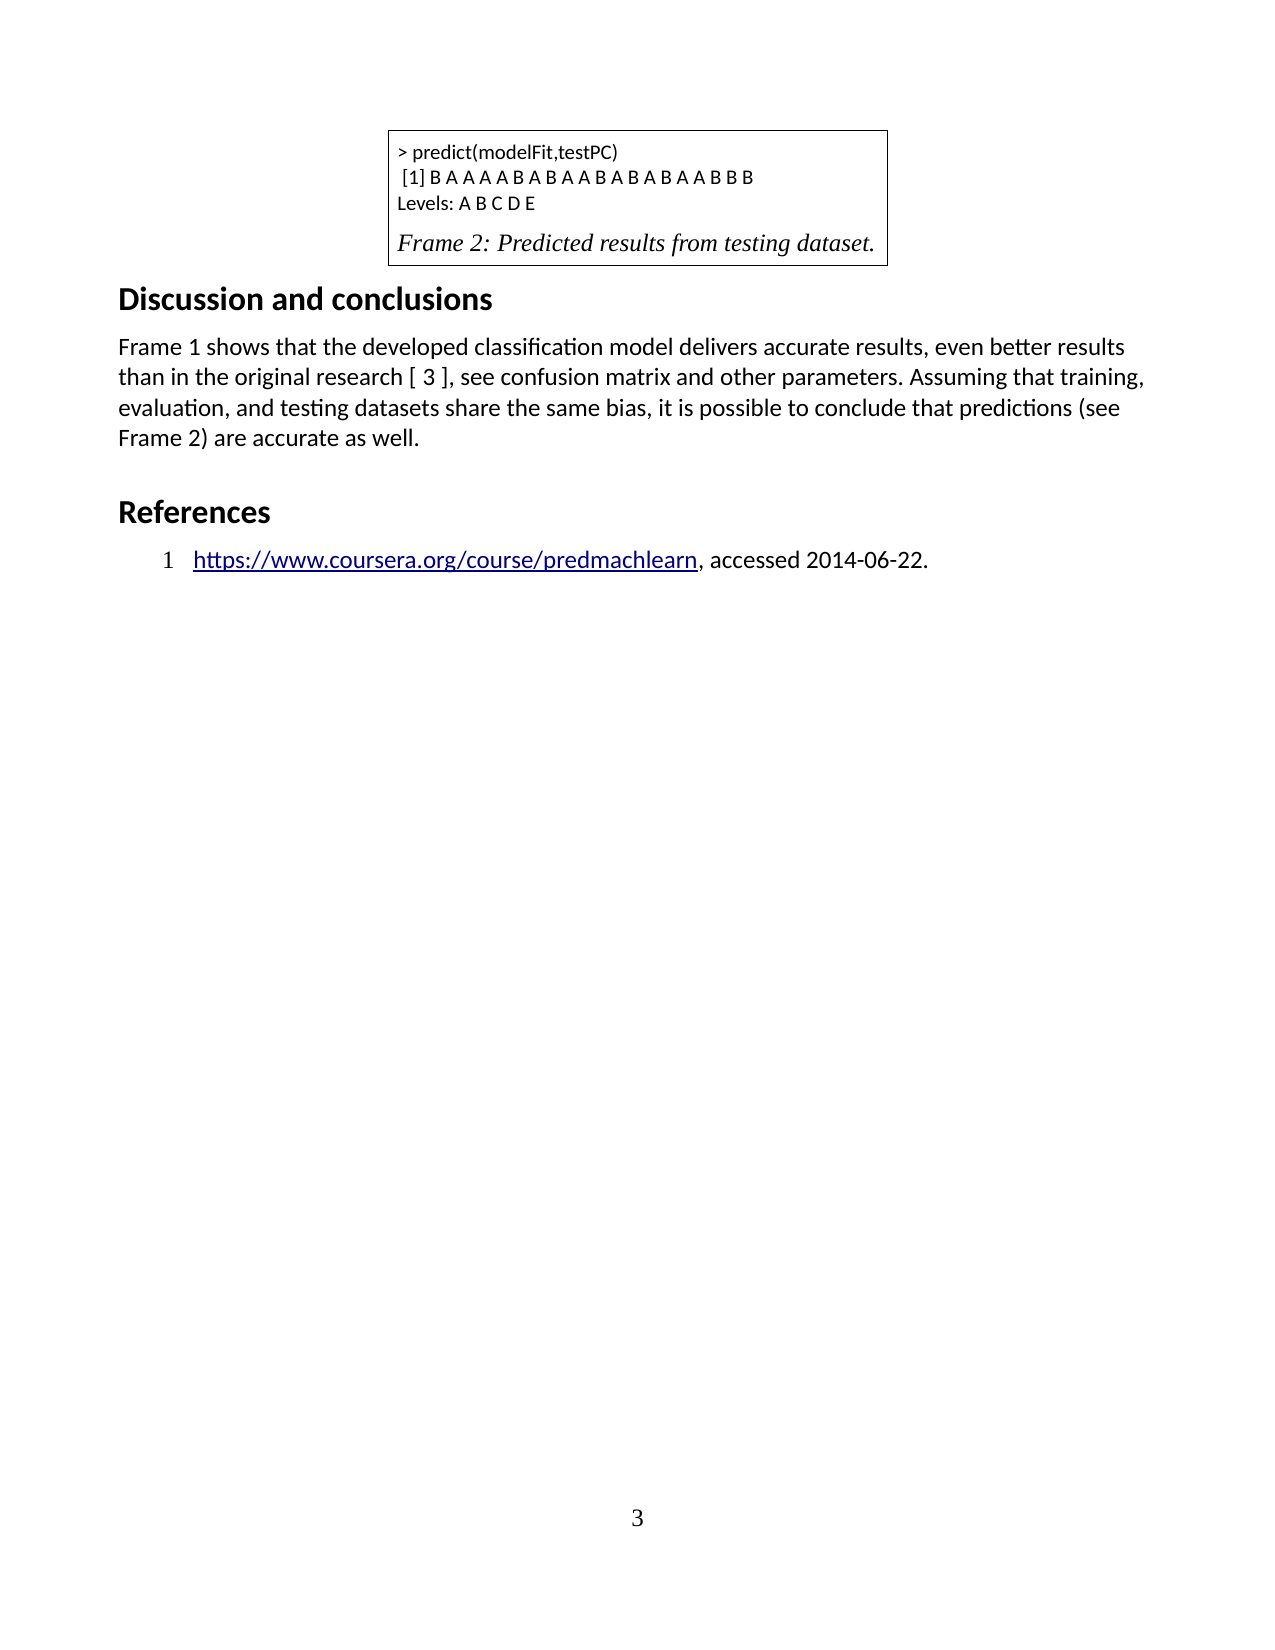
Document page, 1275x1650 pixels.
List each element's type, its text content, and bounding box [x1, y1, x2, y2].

text > predict(modelFit,testPC) [397, 139, 878, 164]
text [1] B A A A A B A B A A B A B A B A A B B B [397, 164, 878, 190]
text Frame 2: Predicted results from testing dataset. [397, 228, 878, 257]
text Frame 1 shows that the developed classification model delivers accurate results, even better results than in the original research [ 3 ], see confusion matrix and other parameters. Assuming that training, evaluation, and testing datasets share the same bias, it is possible to conclude that predictions (see Frame 2) are accurate as well. [118, 331, 1157, 453]
subtitle Discussion and conclusions [118, 118, 1157, 318]
subtitle References [118, 491, 1157, 531]
list https://www.coursera.org/course/predmachlearn, accessed 2014-06-22. [156, 544, 1157, 574]
text Levels: A B C D E [397, 190, 878, 215]
